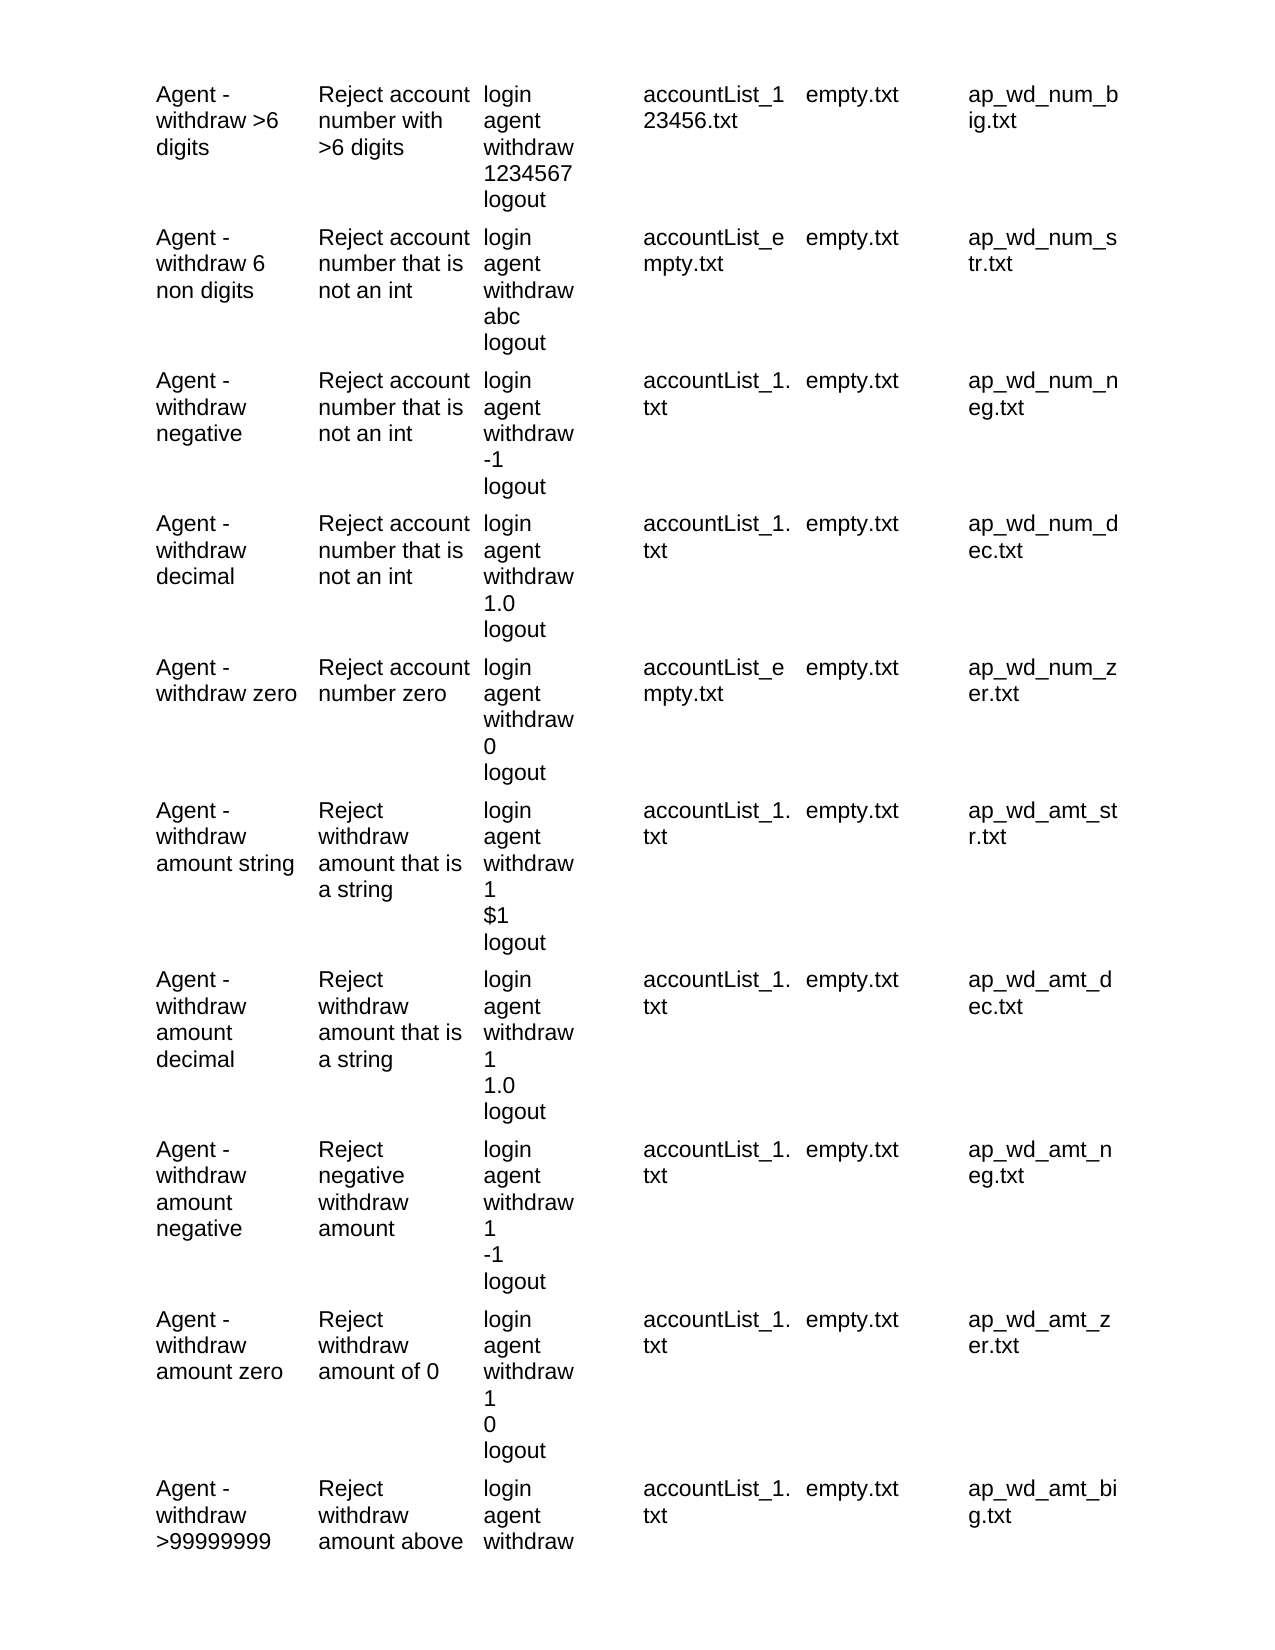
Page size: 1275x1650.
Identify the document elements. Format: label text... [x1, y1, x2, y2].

table_cell accountList_1.txt [637, 361, 800, 505]
table_cell ap_wd_num_str.txt [962, 218, 1125, 361]
table_cell Reject withdraw amount that is a string [312, 961, 477, 1130]
table_cell accountList_1.txt [637, 791, 800, 961]
table_cell Reject withdraw amount above [312, 1470, 477, 1560]
table_cell Reject account number with >6 digits [312, 75, 477, 218]
table_cell ap_wd_amt_neg.txt [962, 1130, 1125, 1300]
table_cell empty.txt [800, 361, 962, 505]
table_cell login agent withdraw -1 logout [478, 361, 637, 505]
table_cell accountList_1.txt [637, 1130, 800, 1300]
table_cell login agent withdraw 1 -1 logout [478, 1130, 637, 1300]
table_cell login agent withdraw abc logout [478, 218, 637, 361]
table_cell login agent withdraw 0 logout [478, 648, 637, 791]
table_cell Reject withdraw amount that is a string [312, 791, 477, 961]
table_cell accountList_empty.txt [637, 218, 800, 361]
table_cell Agent -withdraw zero [150, 648, 312, 791]
table_cell Reject withdraw amount of 0 [312, 1300, 477, 1469]
table_cell Agent -withdraw amount decimal [150, 961, 312, 1130]
table_cell Agent -withdraw amount negative [150, 1130, 312, 1300]
table_cell empty.txt [800, 1300, 962, 1469]
table_cell Agent -withdraw negative [150, 361, 312, 505]
table_cell ap_wd_num_big.txt [962, 75, 1125, 218]
table_cell Reject account number that is not an int [312, 218, 477, 361]
table_cell accountList_1.txt [637, 505, 800, 648]
table_cell login agent withdraw [478, 1470, 637, 1560]
table_cell empty.txt [800, 1130, 962, 1300]
table_cell ap_wd_amt_str.txt [962, 791, 1125, 961]
table_cell empty.txt [800, 648, 962, 791]
table_cell ap_wd_amt_zer.txt [962, 1300, 1125, 1469]
table_cell Agent -withdraw >6 digits [150, 75, 312, 218]
table_cell ap_wd_amt_big.txt [962, 1470, 1125, 1560]
table_cell empty.txt [800, 505, 962, 648]
table_cell ap_wd_num_neg.txt [962, 361, 1125, 505]
table_cell empty.txt [800, 791, 962, 961]
table_cell accountList_empty.txt [637, 648, 800, 791]
table_cell empty.txt [800, 218, 962, 361]
table_cell login agent withdraw 1 $1 logout [478, 791, 637, 961]
table_cell Agent -withdraw amount zero [150, 1300, 312, 1469]
table_cell accountList_1.txt [637, 961, 800, 1130]
table_cell Agent -withdraw >99999999 [150, 1470, 312, 1560]
table_cell Agent -withdraw decimal [150, 505, 312, 648]
table_cell empty.txt [800, 75, 962, 218]
table_cell Agent -withdraw amount string [150, 791, 312, 961]
table_cell login agent withdraw 1.0 logout [478, 505, 637, 648]
table_cell accountList_1.txt [637, 1300, 800, 1469]
table_cell login agent withdraw 1 1.0 logout [478, 961, 637, 1130]
table_cell login agent withdraw 1 0 logout [478, 1300, 637, 1469]
table_cell Agent -withdraw 6 non digits [150, 218, 312, 361]
table_cell login agent withdraw 1234567 logout [478, 75, 637, 218]
table_cell ap_wd_num_zer.txt [962, 648, 1125, 791]
table_cell ap_wd_amt_dec.txt [962, 961, 1125, 1130]
table_cell accountList_123456.txt [637, 75, 800, 218]
table_cell Reject negative withdraw amount [312, 1130, 477, 1300]
table_cell empty.txt [800, 1470, 962, 1560]
table_cell empty.txt [800, 961, 962, 1130]
table_cell ap_wd_num_dec.txt [962, 505, 1125, 648]
table_cell Reject account number that is not an int [312, 361, 477, 505]
table_cell Reject account number that is not an int [312, 505, 477, 648]
table_cell accountList_1.txt [637, 1470, 800, 1560]
table_cell Reject account number zero [312, 648, 477, 791]
